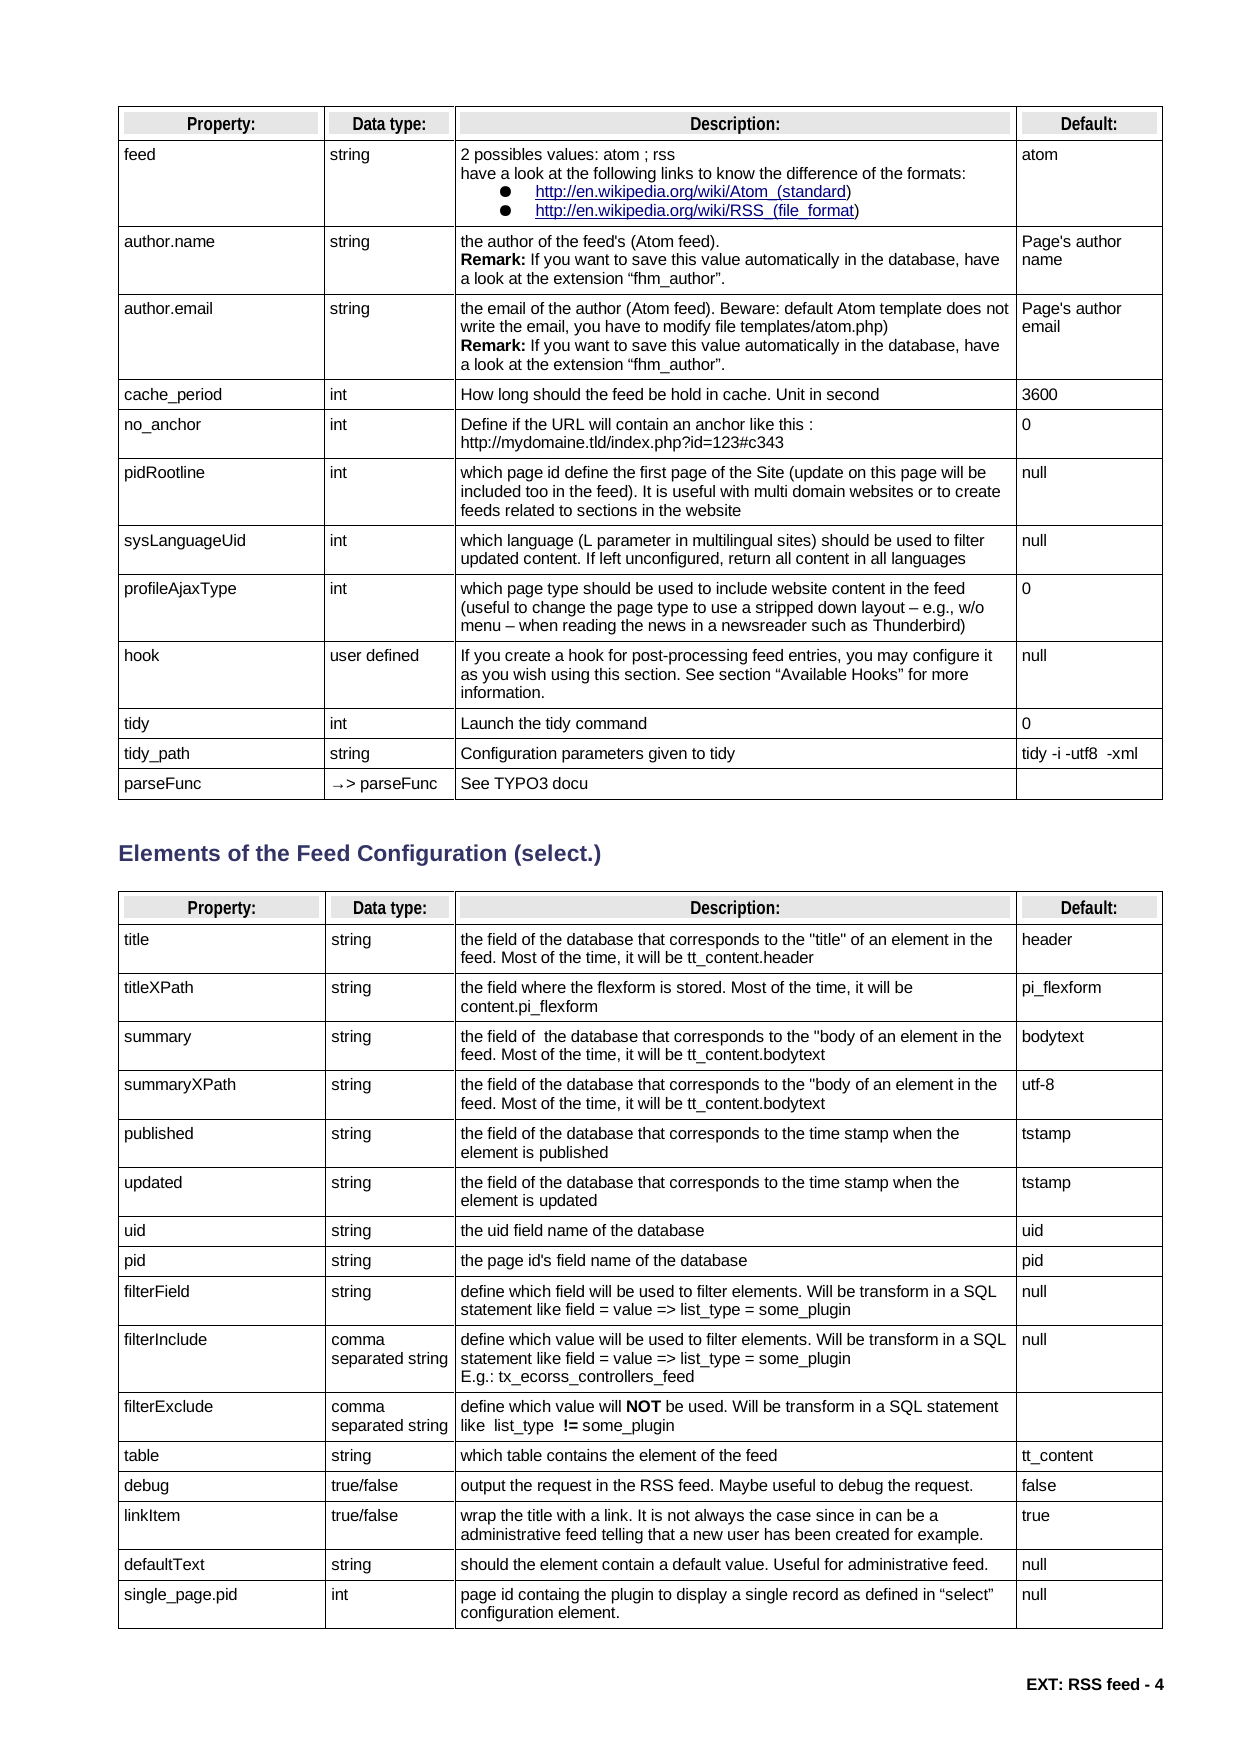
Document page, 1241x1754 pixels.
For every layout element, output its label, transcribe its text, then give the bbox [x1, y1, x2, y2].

table_cell atom [1017, 141, 1162, 226]
table_cell bodytext [1017, 1022, 1162, 1070]
table_cell string [325, 739, 454, 768]
table_cell string [326, 1168, 454, 1216]
table_cell updated [119, 1168, 325, 1216]
table_cell linkItem [119, 1502, 325, 1549]
table_cell titleXPath [119, 974, 325, 1021]
table_cell Define if the URL will contain an anchor like this : http://mydomaine.tld/index.php?id=123#c343 [456, 410, 1016, 458]
table_cell tstamp [1017, 1120, 1162, 1167]
table_cell published [119, 1120, 325, 1167]
table_cell null [1017, 642, 1162, 708]
table_cell author.name [119, 227, 324, 294]
table_cell which page id define the first page of the Site (update on this page will be included too in the feed). It is useful with multi domain websites or to create feeds related to sections in the website [456, 459, 1016, 525]
table_cell wrap the title with a link. It is not always the case since in can be a administrative feed telling that a new user has been created for example. [456, 1502, 1016, 1549]
table_cell int [325, 575, 454, 641]
table_cell which page type should be used to include website content in the feed (useful to change the page type to use a stripped down layout – e.g., w/o menu – when reading the news in a newsreader such as Thunderbird) [456, 575, 1016, 641]
table_cell comma separated string [326, 1326, 454, 1392]
table_header Description: [456, 892, 1016, 924]
table_cell which language (L parameter in multilingual sites) should be used to filter updated content. If left unconfigured, return all content in all languages [456, 526, 1016, 574]
table_cell pid [1017, 1247, 1162, 1276]
table_cell string [326, 1442, 454, 1471]
table_cell string [326, 1247, 454, 1276]
table_cell 0 [1017, 575, 1162, 641]
table_cell tstamp [1017, 1168, 1162, 1216]
table_cell int [325, 709, 454, 738]
table_cell parseFunc [119, 769, 324, 799]
table_cell null [1017, 526, 1162, 574]
table_cell comma separated string [326, 1393, 454, 1441]
table_cell int [325, 459, 454, 525]
table_cell Page's author email [1017, 295, 1162, 379]
table_header Property: [119, 892, 325, 924]
table_cell string [326, 1022, 454, 1070]
table_cell int [326, 1581, 454, 1628]
table_cell string [325, 227, 454, 294]
table_cell utf-8 [1017, 1071, 1162, 1119]
table_cell should the element contain a default value. Useful for administrative feed. [456, 1550, 1016, 1580]
table_cell true/false [326, 1472, 454, 1501]
table_cell string [326, 1550, 454, 1580]
table_cell Launch the tidy command [456, 709, 1016, 738]
table_header Description: [456, 107, 1016, 140]
table_cell null [1017, 1277, 1162, 1325]
table_cell false [1017, 1472, 1162, 1501]
table_cell 3600 [1017, 380, 1162, 409]
table_cell true [1017, 1502, 1162, 1549]
table_cell user defined [325, 642, 454, 708]
table_cell [1017, 1393, 1162, 1441]
table_cell tidy [119, 709, 324, 738]
table_cell true/false [326, 1502, 454, 1549]
table_cell the page id's field name of the database [456, 1247, 1016, 1276]
table_cell string [326, 1071, 454, 1119]
table_cell tt_content [1017, 1442, 1162, 1471]
table_cell tidy -i -utf8 -xml [1017, 739, 1162, 768]
table_cell output the request in the RSS feed. Maybe useful to debug the request. [456, 1472, 1016, 1501]
table_cell string [325, 141, 454, 226]
subtitle Elements of the Feed Configuration (select.) [118, 841, 1163, 867]
table_cell the field where the flexform is stored. Most of the time, it will be content.pi_flexform [456, 974, 1016, 1021]
table_cell 0 [1017, 709, 1162, 738]
table_cell tidy_path [119, 739, 324, 768]
table_cell [1017, 769, 1162, 799]
table_cell 0 [1017, 410, 1162, 458]
table_cell string [326, 1120, 454, 1167]
table_cell profileAjaxType [119, 575, 324, 641]
table_cell string [326, 974, 454, 1021]
table_cell int [325, 410, 454, 458]
table_header Data type: [325, 107, 454, 140]
table_cell Page's author name [1017, 227, 1162, 294]
table_cell →> parseFunc [325, 769, 454, 799]
table_cell the field of the database that corresponds to the "title" of an element in the feed. Most of the time, it will be tt_content.header [456, 925, 1016, 973]
table_cell defaultText [119, 1550, 325, 1580]
table_cell filterInclude [119, 1326, 325, 1392]
table_cell filterExclude [119, 1393, 325, 1441]
table_cell title [119, 925, 325, 973]
table_header Default: [1017, 892, 1162, 924]
table_cell define which field will be used to filter elements. Will be transform in a SQL statement like field = value => list_type = some_plugin [456, 1277, 1016, 1325]
table_cell 2 possibles values: atom ; rss have a look at the following links to know the difference of the formats: http://en.wikipedia.org/wiki/Atom_(standard) http://en.wikipedia.org/wiki/RSS_(file_format) [456, 141, 1016, 226]
table_cell summaryXPath [119, 1071, 325, 1119]
table_cell debug [119, 1472, 325, 1501]
table_cell uid [119, 1217, 325, 1246]
table_cell the uid field name of the database [456, 1217, 1016, 1246]
table_cell pid [119, 1247, 325, 1276]
table_cell the author of the feed's (Atom feed). Remark: If you want to save this value automatically in the database, have a look at the extension “fhm_author”. [456, 227, 1016, 294]
table_cell define which value will NOT be used. Will be transform in a SQL statement like list_type != some_plugin [456, 1393, 1016, 1441]
table_cell cache_period [119, 380, 324, 409]
table_cell null [1017, 1550, 1162, 1580]
table_cell int [325, 526, 454, 574]
table_cell the field of the database that corresponds to the "body of an element in the feed. Most of the time, it will be tt_content.bodytext [456, 1071, 1016, 1119]
table_cell the field of the database that corresponds to the time stamp when the element is published [456, 1120, 1016, 1167]
table_cell single_page.pid [119, 1581, 325, 1628]
table_cell If you create a hook for post-processing feed entries, you may configure it as you wish using this section. See section “Available Hooks” for more information. [456, 642, 1016, 708]
table_cell int [325, 380, 454, 409]
table_cell the email of the author (Atom feed). Beware: default Atom template does not write the email, you have to modify file templates/atom.php) Remark: If you want to save this value automatically in the database, have a look at the extension “fhm_author”. [456, 295, 1016, 379]
table_cell pi_flexform [1017, 974, 1162, 1021]
table_cell null [1017, 1581, 1162, 1628]
table_cell the field of the database that corresponds to the time stamp when the element is updated [456, 1168, 1016, 1216]
table_cell hook [119, 642, 324, 708]
table_cell summary [119, 1022, 325, 1070]
table_cell no_anchor [119, 410, 324, 458]
table_cell header [1017, 925, 1162, 973]
table_cell string [326, 1217, 454, 1246]
table_header Default: [1017, 107, 1162, 140]
table_cell How long should the feed be hold in cache. Unit in second [456, 380, 1016, 409]
table_cell define which value will be used to filter elements. Will be transform in a SQL statement like field = value => list_type = some_plugin E.g.: tx_ecorss_controllers_feed [456, 1326, 1016, 1392]
table_cell string [325, 295, 454, 379]
table_cell pidRootline [119, 459, 324, 525]
table_header Data type: [326, 892, 454, 924]
table_cell table [119, 1442, 325, 1471]
table_cell author.email [119, 295, 324, 379]
table_cell sysLanguageUid [119, 526, 324, 574]
table_cell null [1017, 459, 1162, 525]
table_cell which table contains the element of the feed [456, 1442, 1016, 1471]
table_cell string [326, 1277, 454, 1325]
table_cell Configuration parameters given to tidy [456, 739, 1016, 768]
table_cell uid [1017, 1217, 1162, 1246]
table_cell string [326, 925, 454, 973]
table_cell See TYPO3 docu [456, 769, 1016, 799]
table_cell the field of the database that corresponds to the "body of an element in the feed. Most of the time, it will be tt_content.bodytext [456, 1022, 1016, 1070]
table_cell filterField [119, 1277, 325, 1325]
table_cell null [1017, 1326, 1162, 1392]
table_cell feed [119, 141, 324, 226]
table_cell page id containg the plugin to display a single record as defined in “select” configuration element. [456, 1581, 1016, 1628]
table_header Property: [119, 107, 324, 140]
